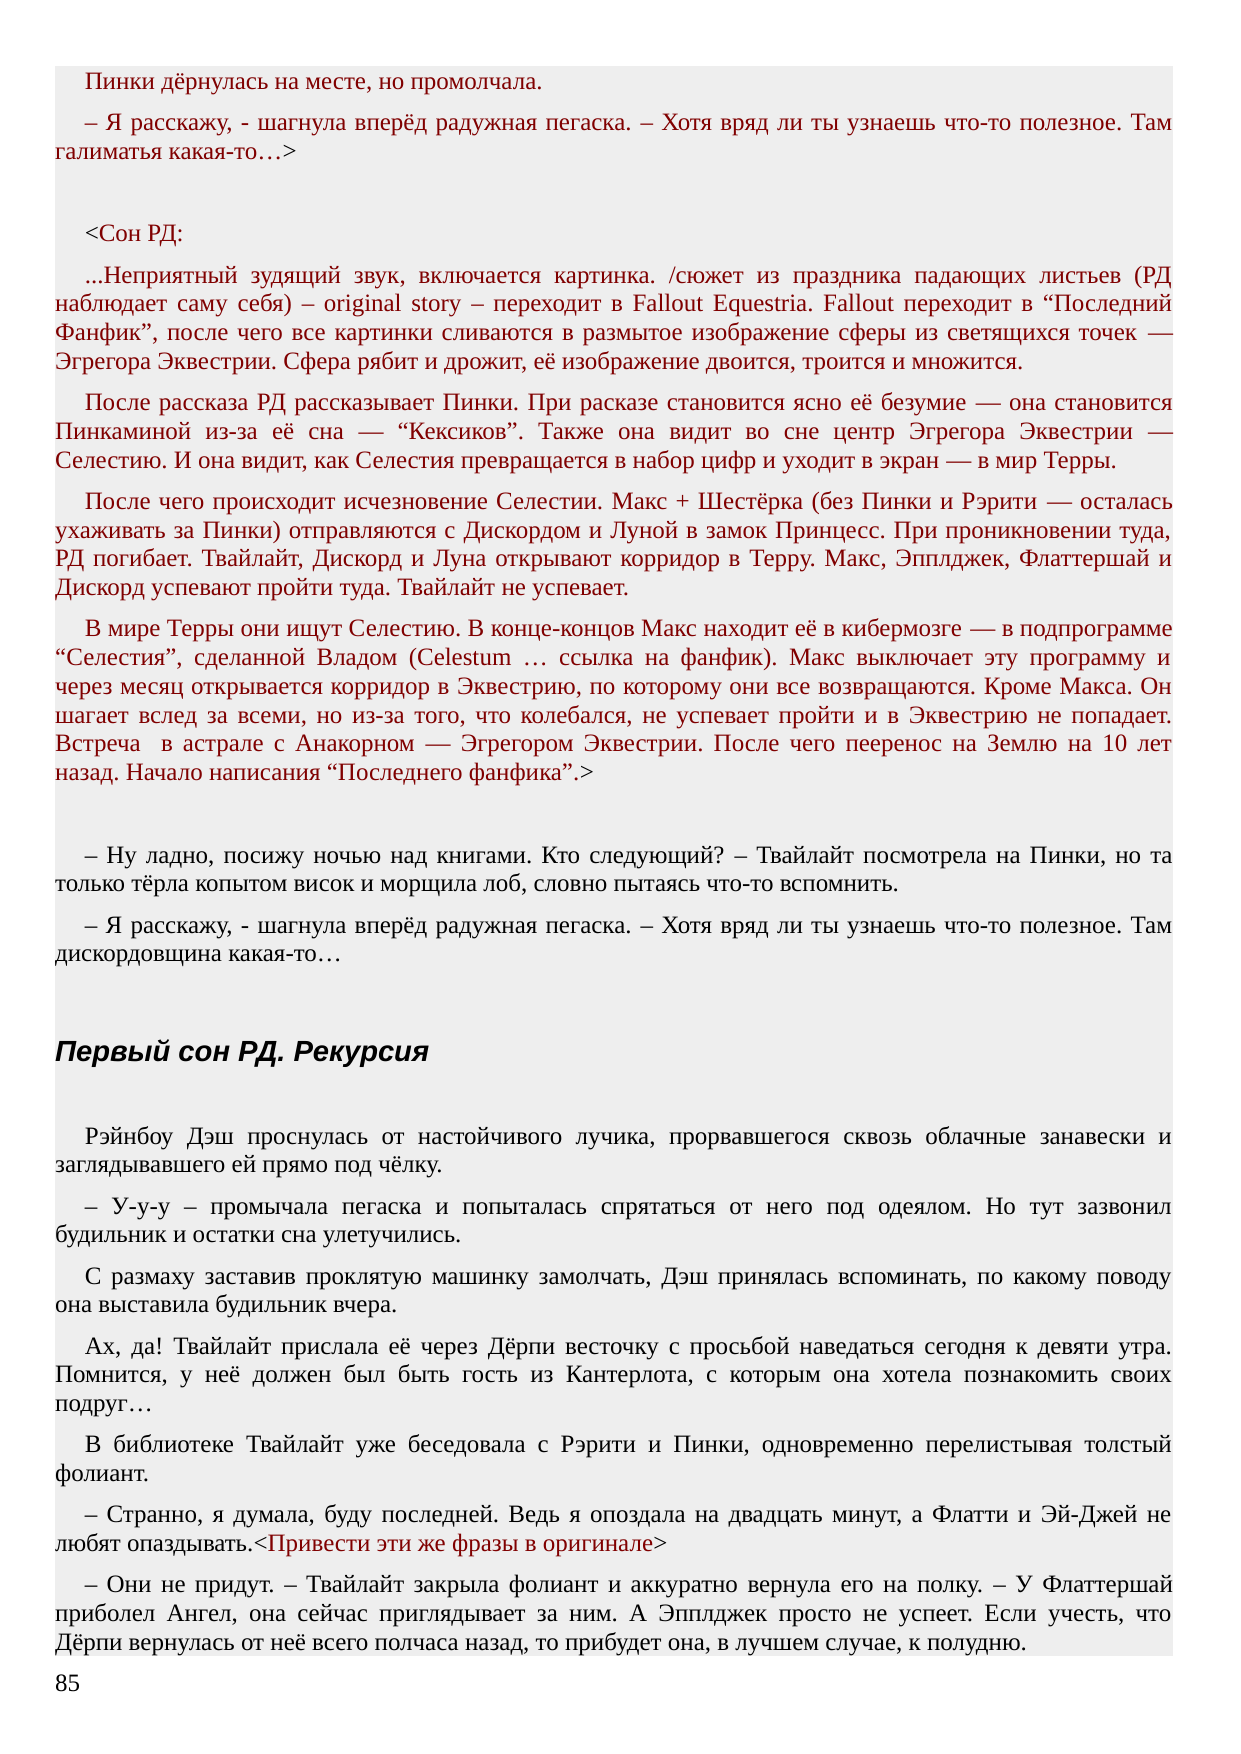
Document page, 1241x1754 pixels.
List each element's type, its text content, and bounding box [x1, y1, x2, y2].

text С размаху заставив проклятую машинку замолчать, Дэш принялась вспоминать, по какому поводу она выставила будильник вчера. [55, 1261, 1173, 1318]
text – Странно, я думала, буду последней. Ведь я опоздала на двадцать минут, а Флатти и Эй-Джей не любят опаздывать.<Привести эти же фразы в оригинале> [55, 1499, 1173, 1557]
text <Сон РД: [55, 218, 1173, 247]
text – Я расскажу, - шагнула вперёд радужная пегаска. – Хотя вряд ли ты узнаешь что-то полезное. Там галиматья какая-то…> [55, 107, 1173, 165]
text Пинки дёрнулась на месте, но промолчала. [55, 66, 1173, 95]
text – У-у-у – промычала пегаска и попыталась спрятаться от него под одеялом. Но тут зазвонил будильник и остатки сна улетучились. [55, 1191, 1173, 1248]
text После чего происходит исчезновение Селестии. Макс + Шестёрка (без Пинки и Рэрити — осталась ухаживать за Пинки) отправляются с Дискордом и Луной в замок Принцесс. При проникновении туда, РД погибает. Твайлайт, Дискорд и Луна открывают корридор в Терру. Макс, Эпплджек, Флаттершай и Дискорд успевают пройти туда. Твайлайт не успевает. [55, 486, 1173, 601]
text – Они не придут. – Твайлайт закрыла фолиант и аккуратно вернула его на полку. – У Флаттершай приболел Ангел, она сейчас приглядывает за ним. А Эпплджек просто не успеет. Если учесть, что Дёрпи вернулась от неё всего полчаса назад, то прибудет она, в лучшем случае, к полудню. [55, 1569, 1173, 1656]
text Ах, да! Твайлайт прислала её через Дёрпи весточку с просьбой наведаться сегодня к девяти утра. Помнится, у неё должен был быть гость из Кантерлота, с которым она хотела познакомить своих подруг… [55, 1331, 1173, 1417]
text – Я расскажу, - шагнула вперёд радужная пегаска. – Хотя вряд ли ты узнаешь что-то полезное. Там дискордовщина какая-то… [55, 910, 1173, 967]
text Рэйнбоу Дэш проснулась от настойчивого лучика, прорвавшегося сквозь облачные занавески и заглядывавшего ей прямо под чёлку. [55, 1121, 1173, 1178]
text ...Неприятный зудящий звук, включается картинка. /сюжет из праздника падающих листьев (РД наблюдает саму себя) – original story – переходит в Fallout Equestria. Fallout переходит в “Последний Фанфик”, после чего все картинки сливаются в размытое изображение сферы из светящихся точек — Эгрегора Эквестрии. Сфера рябит и дрожит, её изображение двоится, троится и множится. [55, 260, 1173, 375]
text В мире Терры они ищут Селестию. В конце-концов Макс находит её в кибермозге — в подпрограмме “Селестия”, сделанной Владом (Celestum … ссылка на фанфик). Макс выключает эту программу и через месяц открывается корридор в Эквестрию, по которому они все возвращаются. Кроме Макса. Он шагает вслед за всеми, но из-за того, что колебался, не успевает пройти и в Эквестрию не попадает. Встреча в астрале с Анакорном — Эгрегором Эквестрии. После чего пееренос на Землю на 10 лет назад. Начало написания “Последнего фанфика”.> [55, 613, 1173, 786]
text В библиотеке Твайлайт уже беседовала с Рэрити и Пинки, одновременно перелистывая толстый фолиант. [55, 1429, 1173, 1487]
subtitle Первый сон РД. Рекурсия [55, 1033, 1173, 1067]
text – Ну ладно, посижу ночью над книгами. Кто следующий? – Твайлайт посмотрела на Пинки, но та только тёрла копытом висок и морщила лоб, словно пытаясь что-то вспомнить. [55, 840, 1173, 897]
text После рассказа РД рассказывает Пинки. При расказе становится ясно её безумие — она становится Пинкаминой из-за её сна — “Кексиков”. Также она видит во сне центр Эгрегора Эквестрии — Селестию. И она видит, как Селестия превращается в набор цифр и уходит в экран — в мир Терры. [55, 387, 1173, 473]
